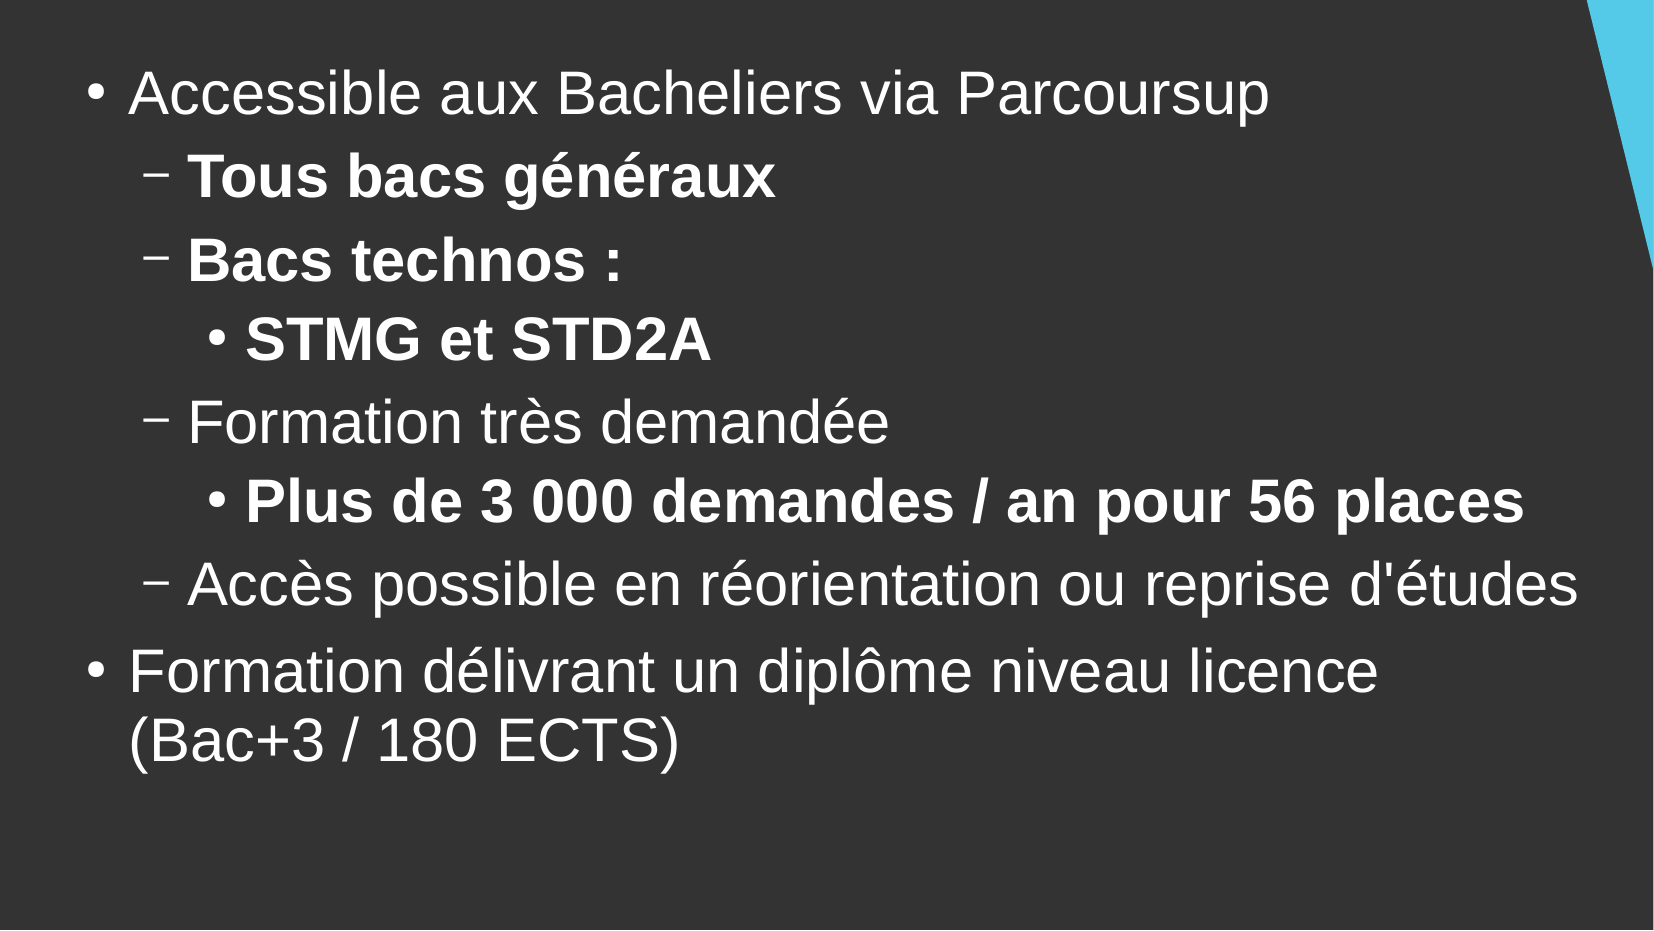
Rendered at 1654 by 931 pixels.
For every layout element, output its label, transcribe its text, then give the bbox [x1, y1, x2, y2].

text_box [1586, 0, 1654, 273]
list Accessible aux Bacheliers via Parcoursup Tous bacs généraux Bacs technos : STMG et STD2A Formation très demandée Plus de 3 000 demandes / an pour 56 places Accès possible en réorientation ou reprise d'études Formation délivrant un diplôme niveau licence (Bac+3 / 180 ECTS) [70, 59, 1595, 839]
